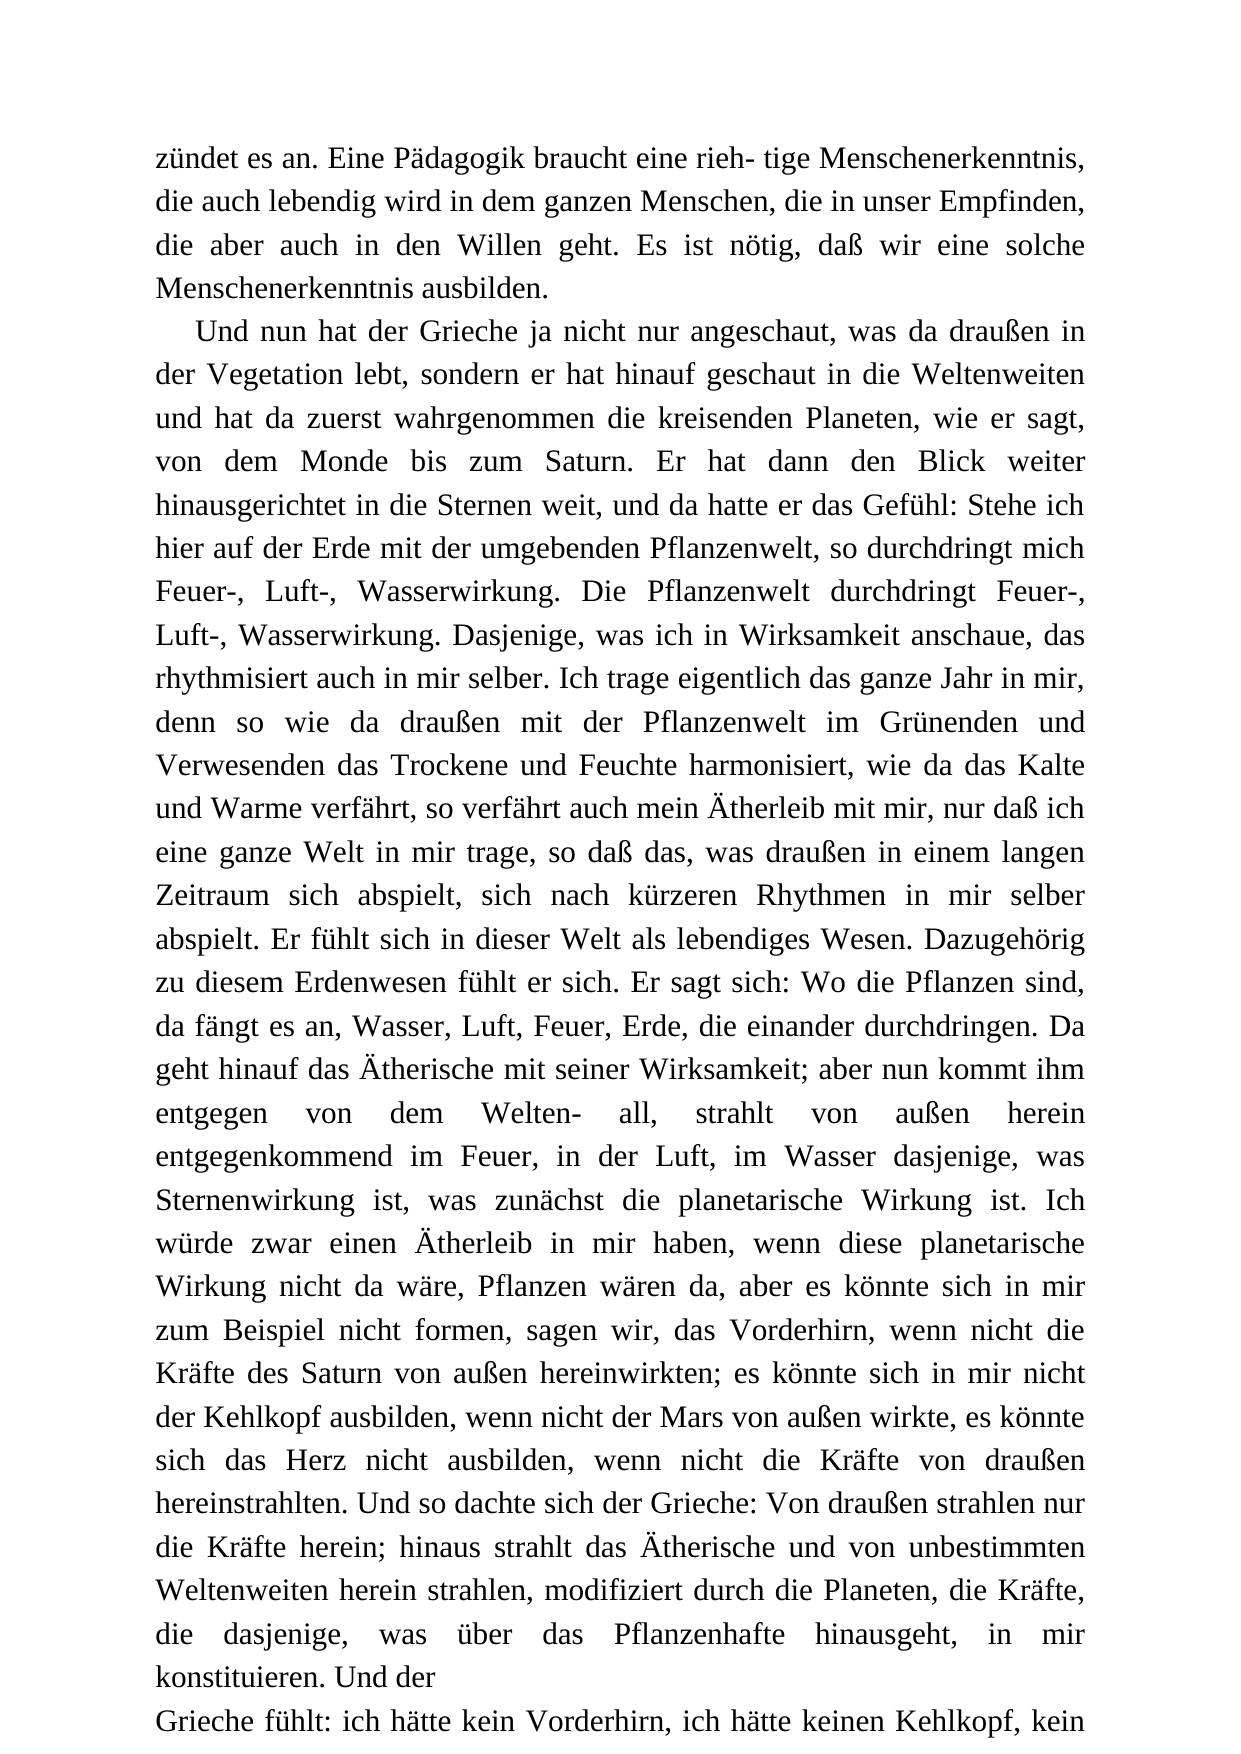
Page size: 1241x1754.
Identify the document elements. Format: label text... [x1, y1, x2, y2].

text zündet es an. Eine Pädagogik braucht eine rieh- tige Menschenerkenntnis, die auch lebendig wird in dem ganzen Menschen, die in unser Empfinden, die aber auch in den Willen geht. Es ist nötig, daß wir eine solche Menschenerkenntnis ausbilden. [155, 139, 1086, 305]
text Und nun hat der Grieche ja nicht nur angeschaut, was da draußen in der Vegetation lebt, sondern er hat hinauf geschaut in die Weltenweiten und hat da zuerst wahrgenommen die kreisenden Planeten, wie er sagt, von dem Monde bis zum Saturn. Er hat dann den Blick weiter hinausgerichtet in die Sternen weit, und da hatte er das Gefühl: Stehe ich hier auf der Erde mit der umgebenden Pflanzenwelt, so durchdringt mich Feuer-, Luft-, Wasserwirkung. Die Pflanzenwelt durchdringt Feuer-, Luft-, Wasserwirkung. Dasjenige, was ich in Wirksamkeit anschaue, das rhythmisiert auch in mir selber. Ich trage eigentlich das ganze Jahr in mir, denn so wie da draußen mit der Pflanzenwelt im Grünenden und Verwesenden das Trockene und Feuchte harmonisiert, wie da das Kalte und Warme verfährt, so verfährt auch mein Ätherleib mit mir, nur daß ich eine ganze Welt in mir trage, so daß das, was draußen in einem langen Zeitraum sich abspielt, sich nach kürzeren Rhythmen in mir selber abspielt. Er fühlt sich in dieser Welt als lebendiges Wesen. Dazugehörig zu diesem Erdenwesen fühlt er sich. Er sagt sich: Wo die Pflanzen sind, da fängt es an, Wasser, Luft, Feuer, Erde, die einander durchdringen. Da geht hinauf das Ätherische mit seiner Wirksamkeit; aber nun kommt ihm entgegen von dem Welten- all, strahlt von außen herein entgegenkommend im Feuer, in der Luft, im Wasser dasjenige, was Sternenwirkung ist, was zunächst die planetarische Wirkung ist. Ich würde zwar einen Ätherleib in mir haben, wenn diese planetarische Wirkung nicht da wäre, Pflanzen wären da, aber es könnte sich in mir zum Beispiel nicht formen, sagen wir, das Vorderhirn, wenn nicht die Kräfte des Saturn von außen hereinwirkten; es könnte sich in mir nicht der Kehlkopf ausbilden, wenn nicht der Mars von außen wirkte, es könnte sich das Herz nicht ausbilden, wenn nicht die Kräfte von draußen hereinstrahlten. Und so dachte sich der Grieche: Von draußen strahlen nur die Kräfte herein; hinaus strahlt das Ätherische und von unbestimmten Weltenweiten herein strahlen, modifiziert durch die Planeten, die Kräfte, die dasjenige, was über das Pflanzenhafte hinausgeht, in mir konstituieren. Und der [155, 312, 1086, 1694]
text Grieche fühlt: ich hätte kein Vorderhirn, ich hätte keinen Kehlkopf, kein [155, 1702, 1086, 1738]
